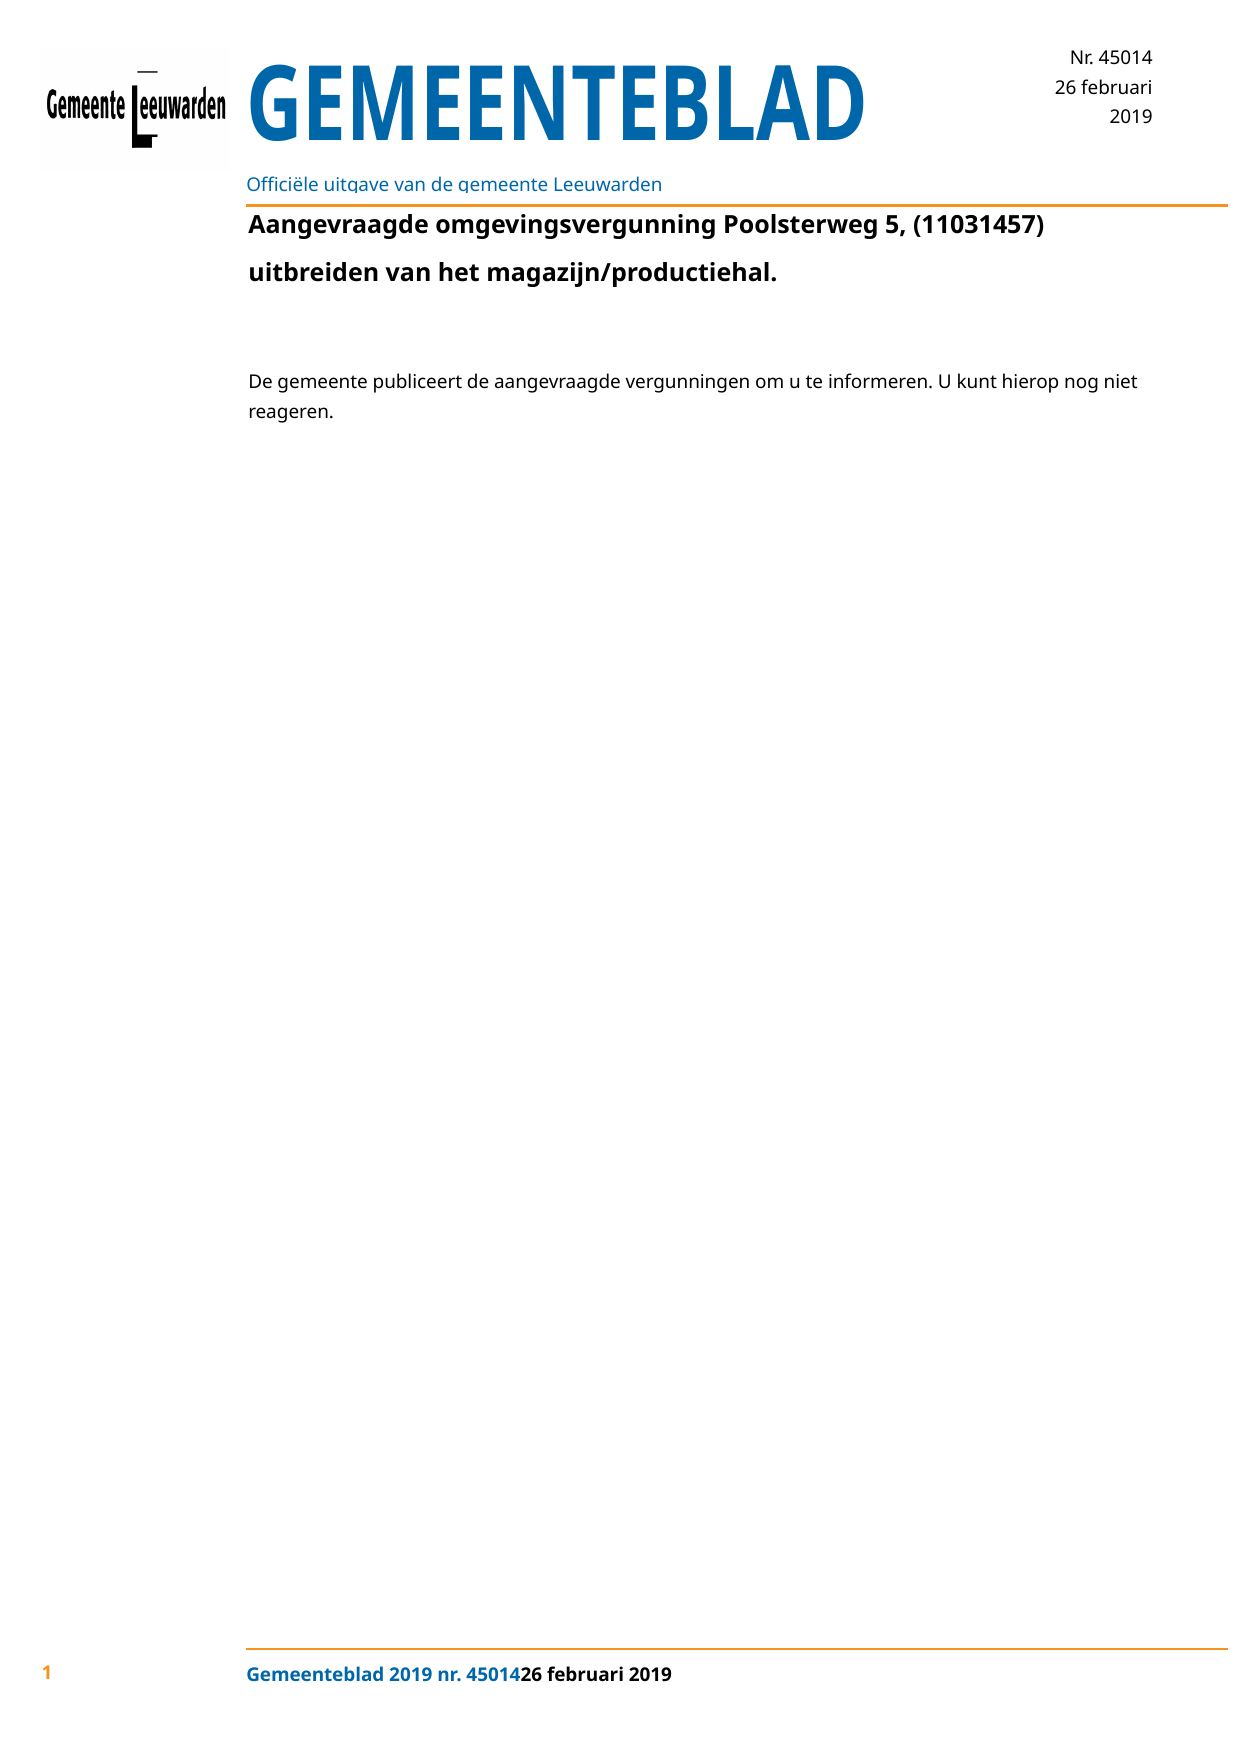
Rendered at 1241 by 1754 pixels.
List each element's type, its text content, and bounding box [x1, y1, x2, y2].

text De gemeente publiceert de aangevraagde vergunningen om u te informeren. U kunt hierop nog niet reageren. [248, 368, 1152, 424]
picture [41, 47, 231, 172]
text Aangevraagde omgevingsvergunning Poolsterweg 5, (11031457) uitbreiden van het magazijn/productiehal. [248, 207, 1152, 288]
